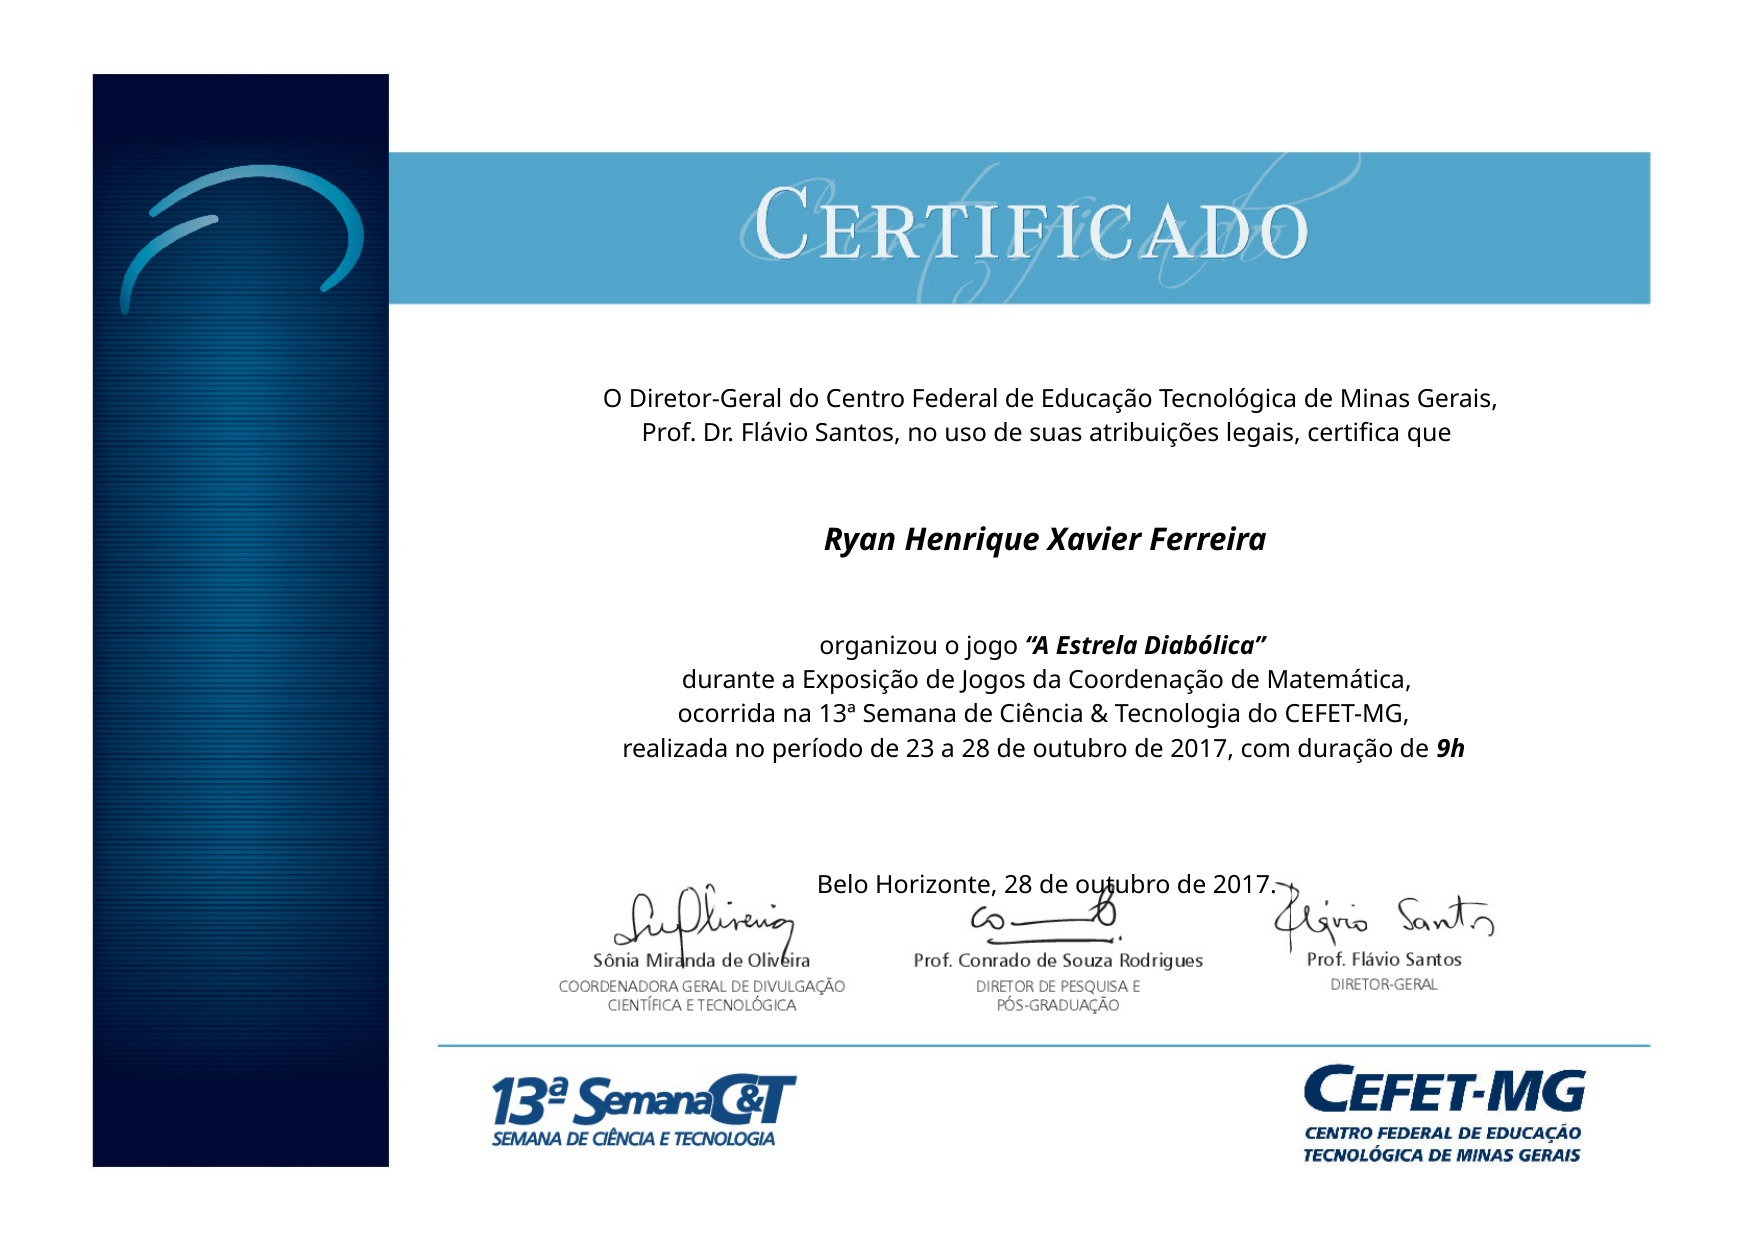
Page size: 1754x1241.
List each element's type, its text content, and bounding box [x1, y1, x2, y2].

text organizou o jogo “A Estrela Diabólica” [340, 628, 1754, 662]
picture [476, 560, 1277, 628]
picture [476, 901, 1277, 1020]
text ocorrida na 13ª Semana de Ciência & Tecnologia do CEFET-MG, [340, 696, 1754, 730]
text Prof. Dr. Flávio Santos, no uso de suas atribuições legais, certifica que [340, 415, 1754, 449]
picture [476, 764, 1277, 866]
picture [476, 219, 1277, 381]
text durante a Exposição de Jogos da Coordenação de Matemática, [340, 662, 1754, 696]
text realizada no período de 23 a 28 de outubro de 2017, com duração de 9h [340, 730, 1754, 764]
picture [476, 449, 1277, 517]
text O Diretor-Geral do Centro Federal de Educação Tecnológica de Minas Gerais, [0, 381, 1754, 415]
text Belo Horizonte, 28 de outubro de 2017. [340, 866, 1754, 901]
text Ryan Henrique Xavier Ferreira [340, 517, 1754, 560]
